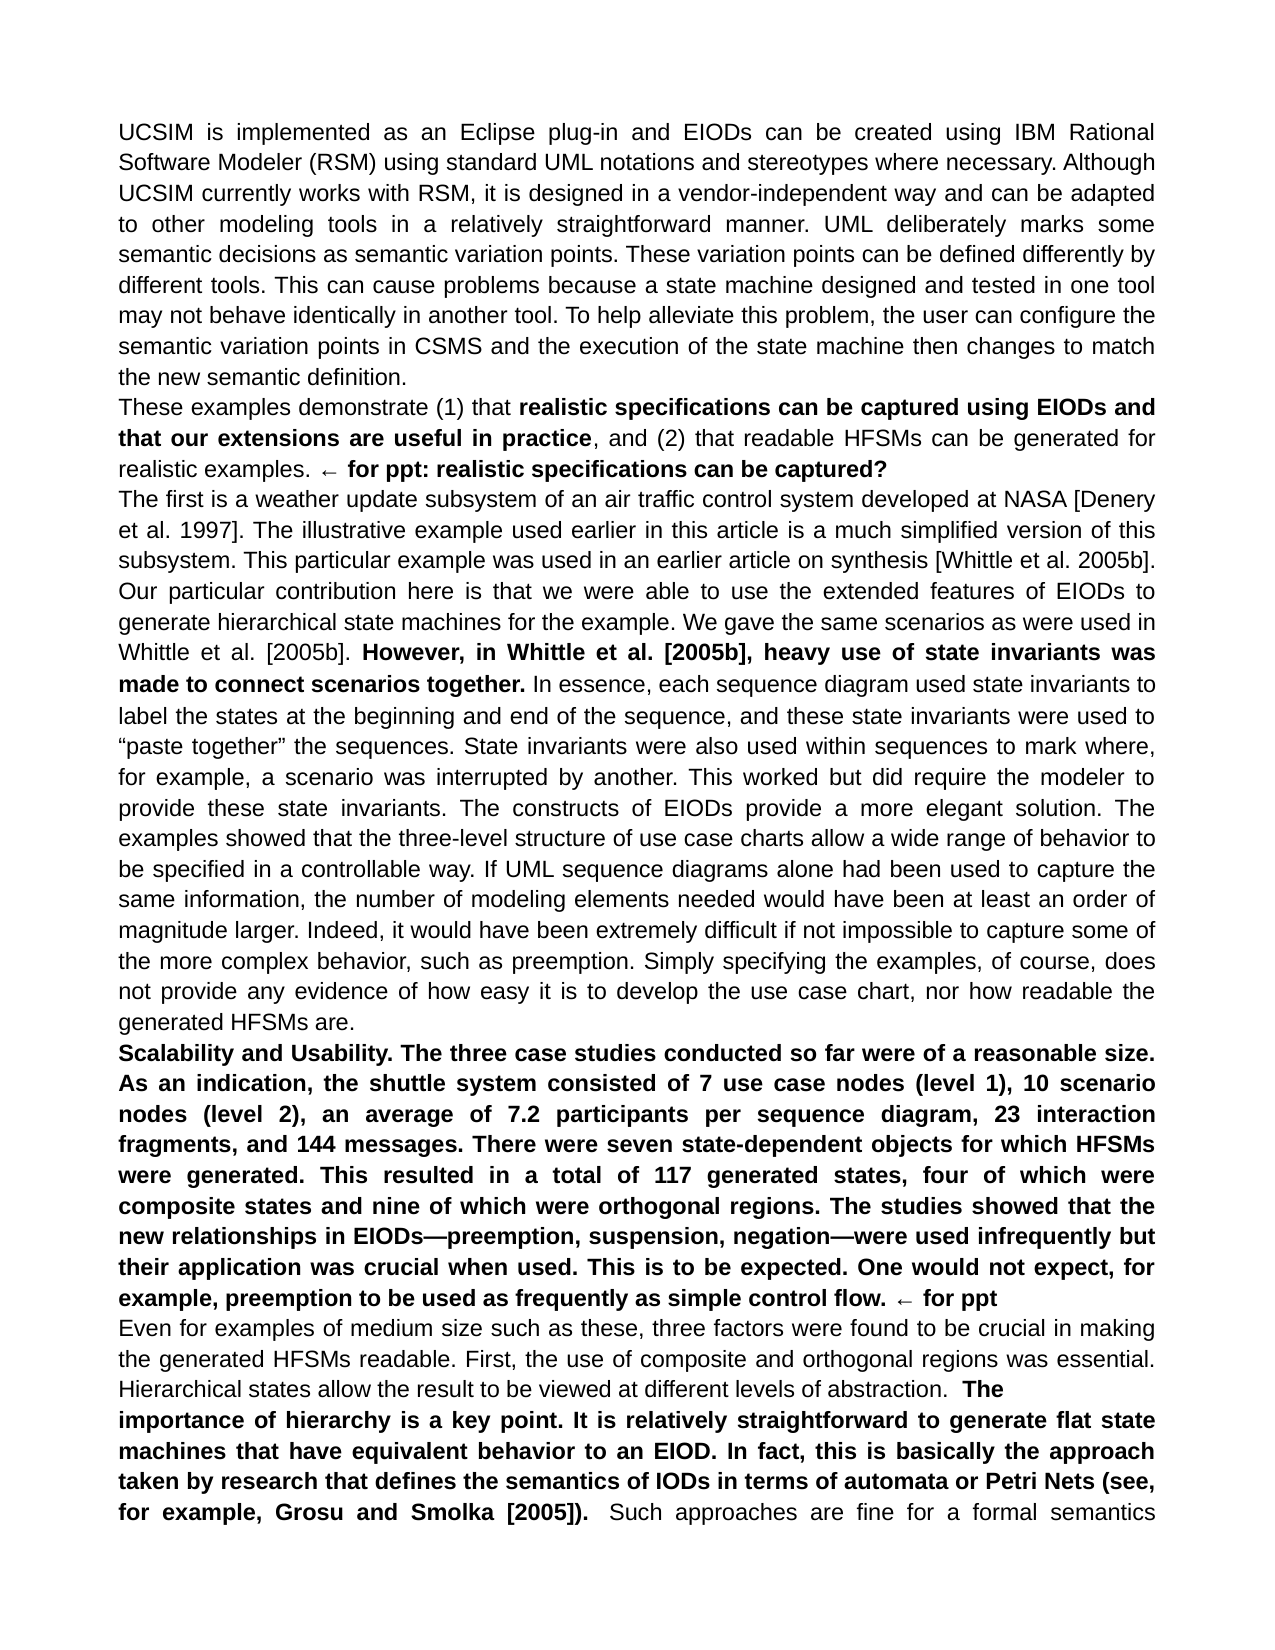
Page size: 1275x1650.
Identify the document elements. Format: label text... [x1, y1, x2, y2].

text Scalability and Usability. The three case studies conducted so far were of a reasonable size. As an indication, the shuttle system consisted of 7 use case nodes (level 1), 10 scenario nodes (level 2), an average of 7.2 participants per sequence diagram, 23 interaction fragments, and 144 messages. There were seven state-dependent objects for which HFSMs were generated. This resulted in a total of 117 generated states, four of which were composite states and nine of which were orthogonal regions. The studies showed that the new relationships in EIODs—preemption, suspension, negation—were used infrequently but their application was crucial when used. This is to be expected. One would not expect, for example, preemption to be used as frequently as simple control flow. ← for ppt [118, 1039, 1157, 1311]
text importance of hierarchy is a key point. It is relatively straightforward to generate flat state machines that have equivalent behavior to an EIOD. In fact, this is basically the approach taken by research that defines the semantics of IODs in terms of automata or Petri Nets (see, for example, Grosu and Smolka [2005]). Such approaches are fine for a formal semantics [118, 1406, 1157, 1525]
text UCSIM is implemented as an Eclipse plug-in and EIODs can be created using IBM Rational Software Modeler (RSM) using standard UML notations and stereotypes where necessary. Although UCSIM currently works with RSM, it is designed in a vendor-independent way and can be adapted to other modeling tools in a relatively straightforward manner. UML deliberately marks some semantic decisions as semantic variation points. These variation points can be defined differently by different tools. This can cause problems because a state machine designed and tested in one tool may not behave identically in another tool. To help alleviate this problem, the user can configure the semantic variation points in CSMS and the execution of the state machine then changes to match the new semantic definition. [118, 118, 1157, 390]
text Even for examples of medium size such as these, three factors were found to be crucial in making the generated HFSMs readable. First, the use of composite and orthogonal regions was essential. Hierarchical states allow the result to be viewed at different levels of abstraction. The [118, 1314, 1157, 1403]
text These examples demonstrate (1) that realistic specifications can be captured using EIODs and that our extensions are useful in practice, and (2) that readable HFSMs can be generated for realistic examples. ← for ppt: realistic specifications can be captured? [118, 394, 1157, 482]
text The first is a weather update subsystem of an air traffic control system developed at NASA [Denery et al. 1997]. The illustrative example used earlier in this article is a much simplified version of this subsystem. This particular example was used in an earlier article on synthesis [Whittle et al. 2005b]. Our particular contribution here is that we were able to use the extended features of EIODs to generate hierarchical state machines for the example. We gave the same scenarios as were used in Whittle et al. [2005b]. However, in Whittle et al. [2005b], heavy use of state invariants was made to connect scenarios together. In essence, each sequence diagram used state invariants to label the states at the beginning and end of the sequence, and these state invariants were used to “paste together” the sequences. State invariants were also used within sequences to mark where, for example, a scenario was interrupted by another. This worked but did require the modeler to provide these state invariants. The constructs of EIODs provide a more elegant solution. The examples showed that the three-level structure of use case charts allow a wide range of behavior to be specified in a controllable way. If UML sequence diagrams alone had been used to capture the same information, the number of modeling elements needed would have been at least an order of magnitude larger. Indeed, it would have been extremely difficult if not impossible to capture some of the more complex behavior, such as preemption. Simply specifying the examples, of course, does not provide any evidence of how easy it is to develop the use case chart, nor how readable the generated HFSMs are. [118, 486, 1157, 1035]
